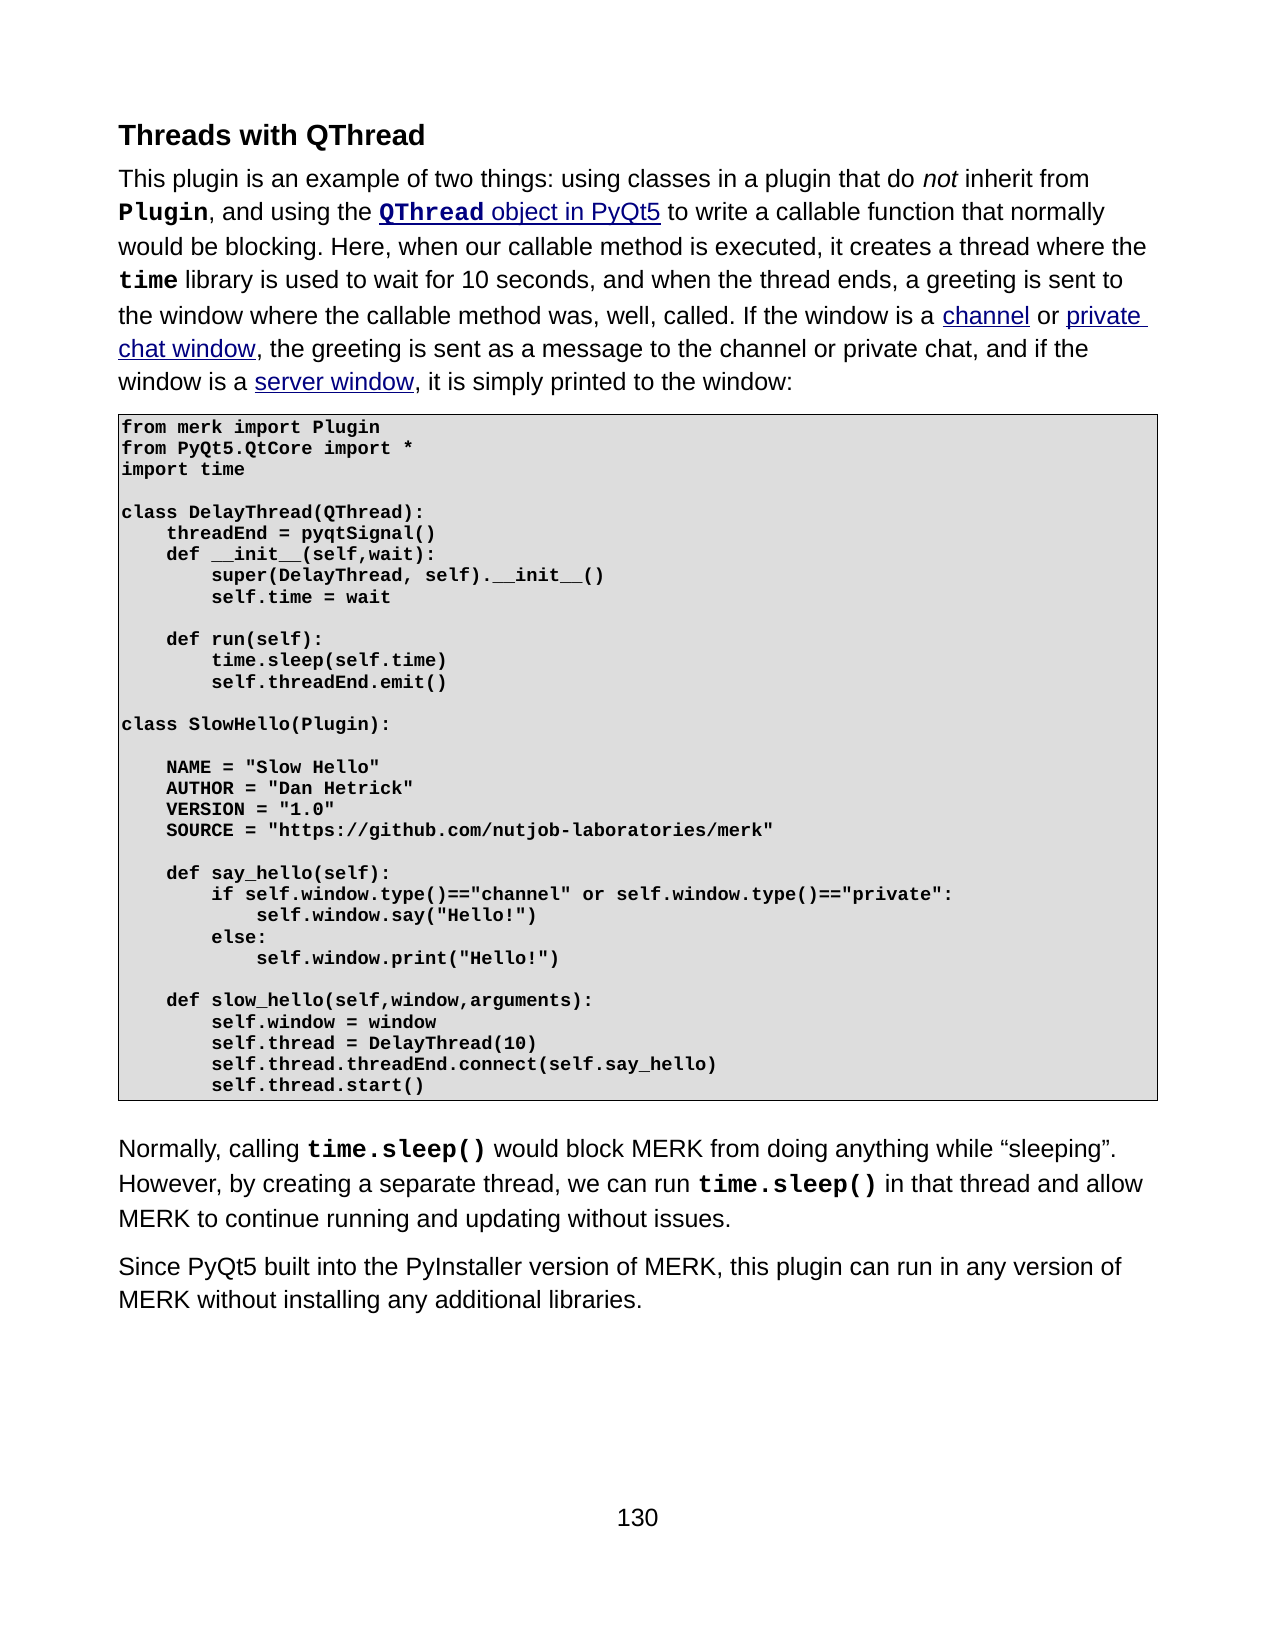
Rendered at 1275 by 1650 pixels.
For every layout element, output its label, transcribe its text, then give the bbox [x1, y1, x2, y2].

text Since PyQt5 built into the PyInstaller version of MERK, this plugin can run in any version of MERK without installing any additional libraries. [118, 1252, 1157, 1313]
text Normally, calling time.sleep() would block MERK from doing anything while “sleeping”. However, by creating a separate thread, we can run time.sleep() in that thread and allow MERK to continue running and updating without issues. [118, 1101, 1157, 1233]
table_header from merk import Plugin from PyQt5.QtCore import * import time class DelayThread(QThread): threadEnd = pyqtSignal() def __init__(self,wait): super(DelayThread, self).__init__() self.time = wait def run(self): time.sleep(self.time) self.threadEnd.emit() class SlowHello(Plugin): NAME = "Slow Hello" AUTHOR = "Dan Hetrick" VERSION = "1.0" SOURCE = "https://github.com/nutjob-laboratories/merk" def say_hello(self): if self.window.type()=="channel" or self.window.type()=="private": self.window.say("Hello!") else: self.window.print("Hello!") def slow_hello(self,window,arguments): self.window = window self.thread = DelayThread(10) self.thread.threadEnd.connect(self.say_hello) self.thread.start() [119, 415, 1157, 1100]
subtitle Threads with QThread [118, 118, 1157, 152]
text This plugin is an example of two things: using classes in a plugin that do not inherit from Plugin, and using the QThread object in PyQt5 to write a callable function that normally would be blocking. Here, when our callable method is executed, it creates a thread where the time library is used to wait for 10 seconds, and when the thread ends, a greeting is sent to the window where the callable method was, well, called. If the window is a channel or private chat window, the greeting is sent as a message to the channel or private chat, and if the window is a server window, it is simply printed to the window: [118, 164, 1157, 395]
